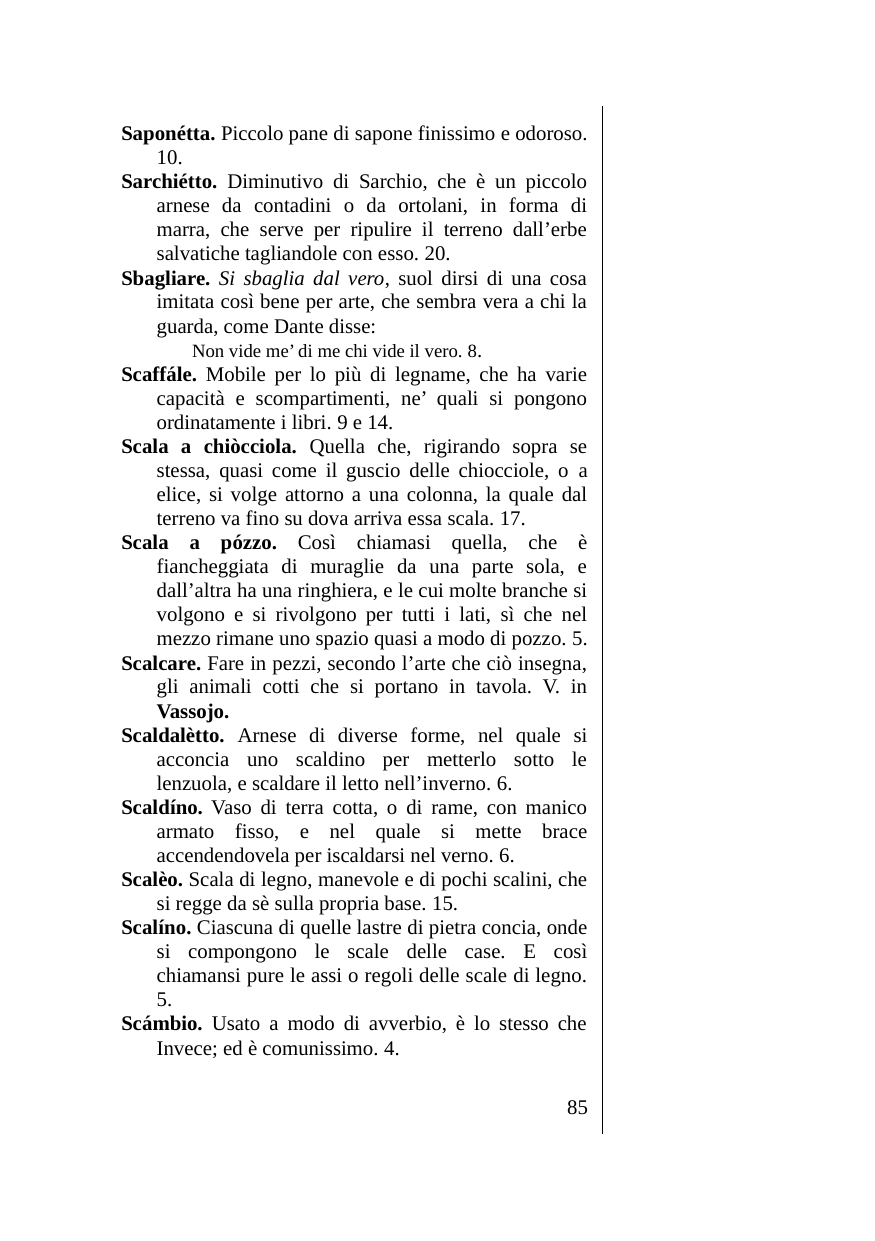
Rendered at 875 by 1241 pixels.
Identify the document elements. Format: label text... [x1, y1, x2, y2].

text Non vide me’ di me chi vide il vero. 8. [192, 338, 587, 362]
text Scala a chiòcciola. Quella che, rigirando sopra se stessa, quasi come il guscio delle chiocciole, o a elice, si volge attorno a una colonna, la quale dal terreno va fino su dova arriva essa scala. 17. [121, 434, 587, 530]
text Sarchiétto. Diminutivo di Sarchio, che è un piccolo arnese da contadini o da ortolani, in forma di marra, che serve per ripulire il terreno dall’erbe salvatiche tagliandole con esso. 19. [121, 169, 587, 265]
text Scaldíno. Vaso di terra cotta, o di rame, con manico armato fisso, e nel quale si mette brace accendendovela per iscaldarsi nel verno. 6. [121, 795, 587, 867]
text Scalcare. Fare in pezzi, secondo l’arte che ciò insegna, gli animali cotti che si portano in tavola. V. in Vassojo. [121, 650, 587, 723]
text Scalíno. Ciascuna di quelle lastre di pietra concia, onde si compongono le scale delle case. E così chiamansi pure le assi o regoli delle scale di legno. 5. [121, 915, 587, 1011]
text Scalèo. Scala di legno, manevole e di pochi scalini, che si regge da sè sulla propria base. 15. [121, 867, 587, 915]
text Saponétta. Piccolo pane di sapone finissimo e odoroso. 10. [121, 121, 587, 169]
text Sbagliare. Si sbaglia dal vero, suol dirsi di una cosa imitata così bene per arte, che sembra vera a chi la guarda, come Dante disse: [121, 265, 587, 338]
text Scaffále. Mobile per lo più di legname, che ha varie capacità e scompartimenti, ne’ quali si pongono ordinatamente i libri. 9 e 14. [121, 362, 587, 434]
text Scaldalètto. Arnese di diverse forme, nel quale si acconcia uno scaldino per metterlo sotto le lenzuola, e scaldare il letto nell’inverno. 6. [121, 723, 587, 795]
text Scala a pózzo. Così chiamasi quella, che è fiancheggiata di muraglie da una parte sola, e dall’altra ha una ringhiera, e le cui molte branche si volgono e si rivolgono per tutti i lati, sì che nel mezzo rimane uno spazio quasi a modo di pozzo. 5. [121, 530, 587, 650]
text Scámbio. Usato a modo di avverbio, è lo stesso che Invece; ed è comunissimo. 4. [121, 1011, 587, 1059]
